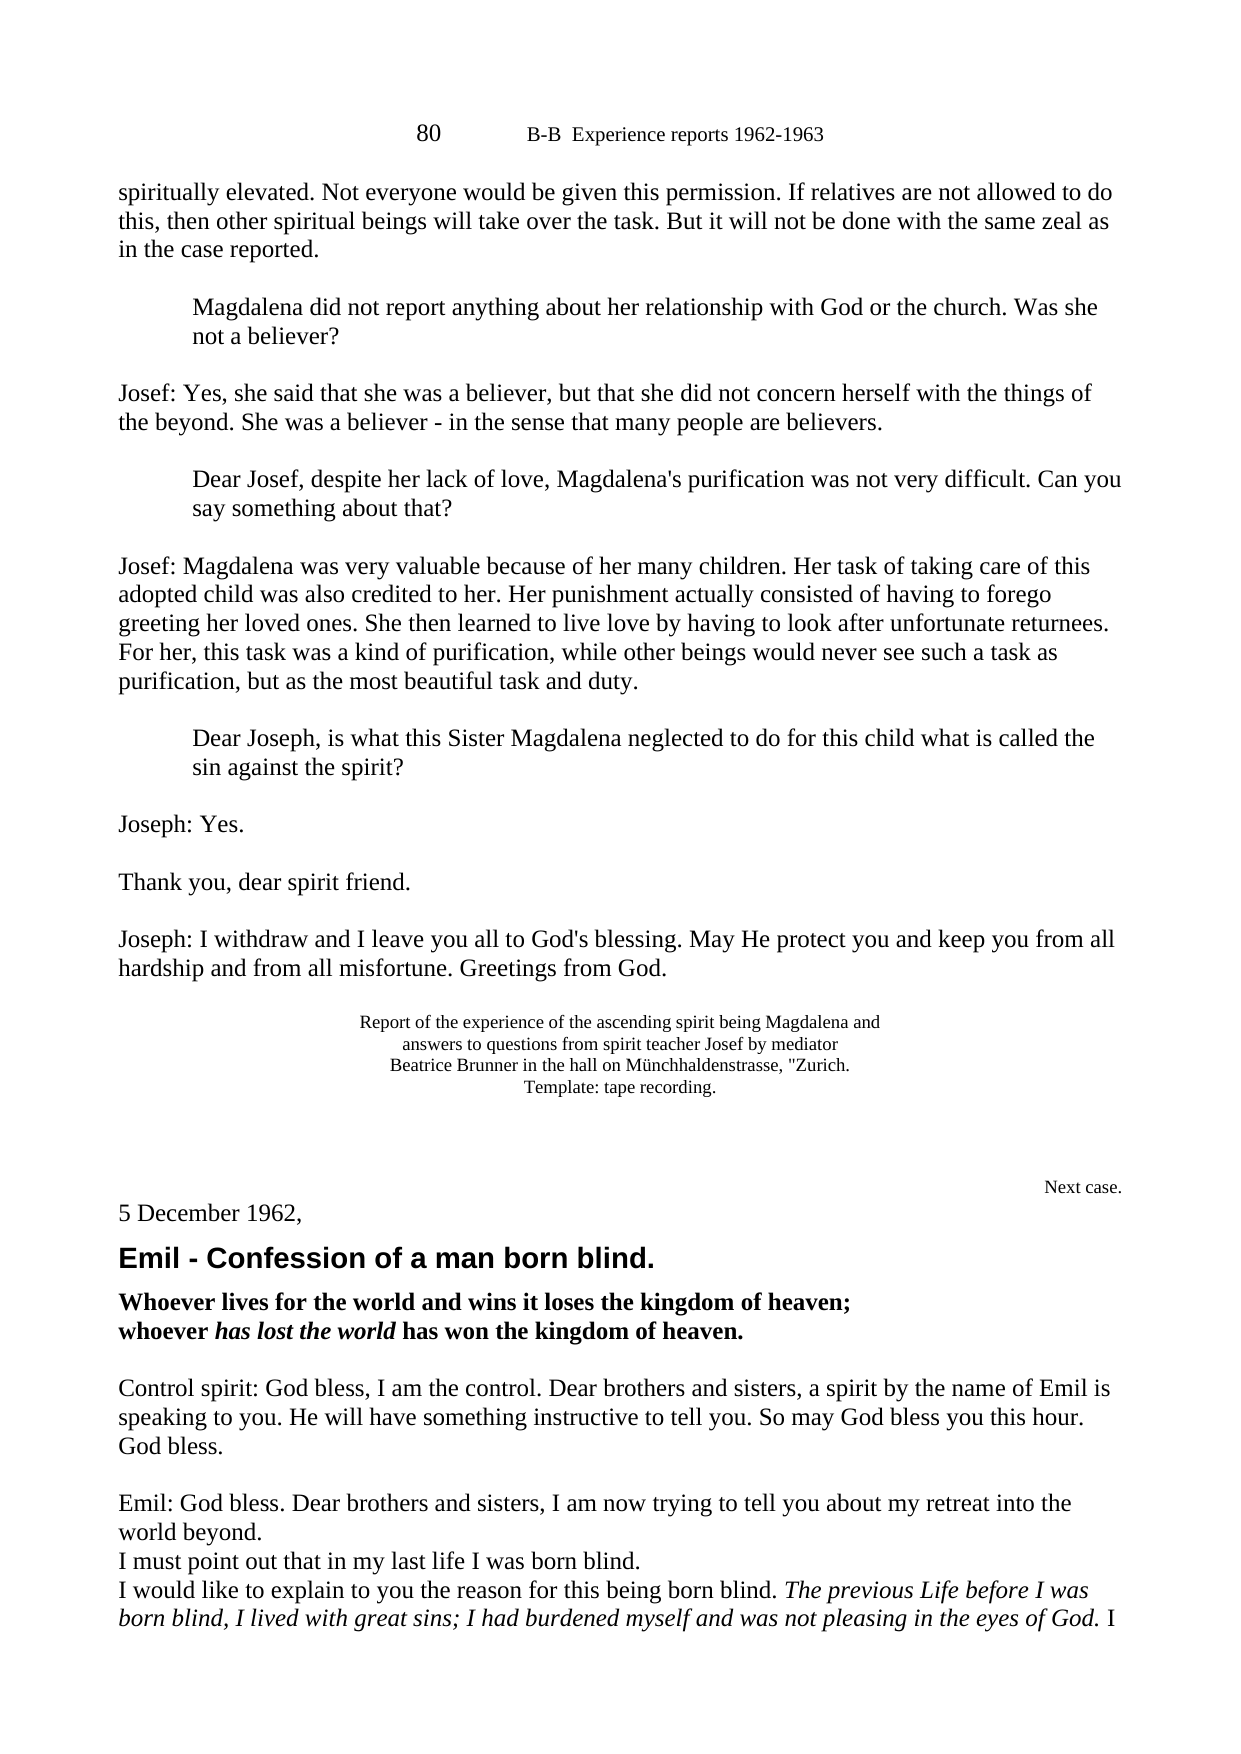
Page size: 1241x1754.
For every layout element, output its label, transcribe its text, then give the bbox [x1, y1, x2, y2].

text Josef: Magdalena was very valuable because of her many children. Her task of taking care of this adopted child was also credited to her. Her punishment actually consisted of having to forego greeting her loved ones. She then learned to live love by having to look after unfortunate returnees. For her, this task was a kind of purification, while other beings would never see such a task as purification, but as the most beautiful task and duty. [118, 551, 1122, 694]
text Whoever lives for the world and wins it loses the kingdom of heaven; [118, 1287, 1122, 1316]
text Control spirit: God bless, I am the control. Dear brothers and sisters, a spirit by the name of Emil is speaking to you. He will have something instructive to tell you. So may God bless you this hour. God bless. [118, 1373, 1122, 1460]
text 5 December 1962, [118, 1198, 1122, 1226]
text Template: tape recording. [118, 1076, 1122, 1097]
text Josef: Yes, she said that she was a believer, but that she did not concern herself with the things of the beyond. She was a believer - in the sense that many people are believers. [118, 378, 1122, 436]
text Next case. [118, 1176, 1122, 1198]
text Thank you, dear spirit friend. [118, 867, 1122, 896]
text whoever has lost the world has won the kingdom of heaven. [118, 1316, 1122, 1345]
subtitle Emil - Confession of a man born blind. [118, 1241, 1122, 1275]
text spiritually elevated. Not everyone would be given this permission. If relatives are not allowed to do this, then other spiritual beings will take over the task. But it will not be done with the same zeal as in the case reported. [118, 177, 1122, 263]
text I must point out that in my last life I was born blind. [118, 1546, 1122, 1575]
text Report of the experience of the ascending spirit being Magdalena and [118, 1011, 1122, 1032]
text I would like to explain to you the reason for this being born blind. The previous Life before I was born blind, I lived with great sins; I had burdened myself and was not pleasing in the eyes of God. I [118, 1575, 1122, 1632]
text Joseph: Yes. [118, 809, 1122, 838]
text Joseph: I withdraw and I leave you all to God's blessing. May He protect you and keep you from all hardship and from all misfortune. Greetings from God. [118, 924, 1122, 982]
text answers to questions from spirit teacher Josef by mediator [118, 1032, 1122, 1054]
text Magdalena did not report anything about her relationship with God or the church. Was she not a believer? [192, 292, 1122, 349]
text Dear Josef, despite her lack of love, Magdalena's purification was not very difficult. Can you say something about that? [192, 464, 1122, 522]
text Dear Joseph, is what this Sister Magdalena neglected to do for this child what is called the sin against the spirit? [192, 723, 1122, 781]
text Beatrice Brunner in the hall on Münchhaldenstrasse, "Zurich. [118, 1054, 1122, 1076]
text Emil: God bless. Dear brothers and sisters, I am now trying to tell you about my retreat into the world beyond. [118, 1488, 1122, 1546]
